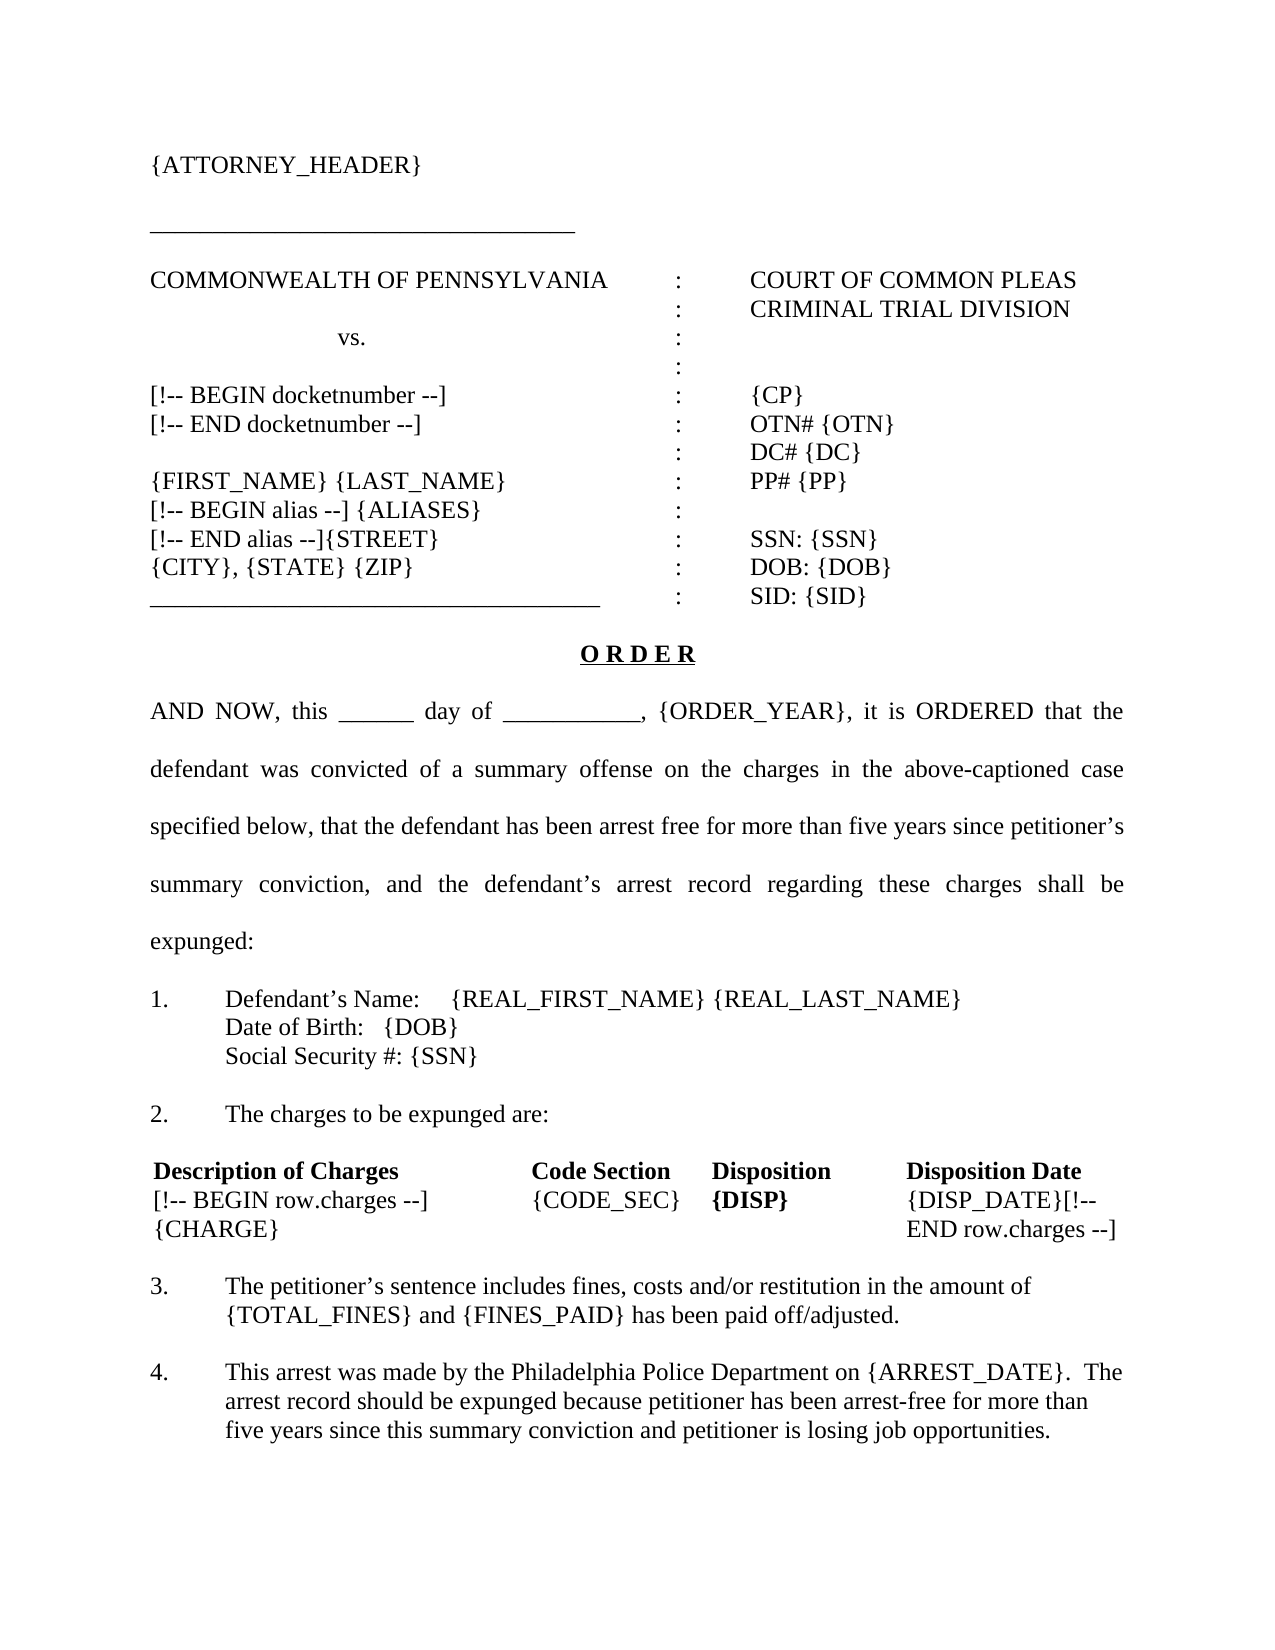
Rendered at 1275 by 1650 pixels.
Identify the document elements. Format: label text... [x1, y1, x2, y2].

text {FIRST_NAME} {LAST_NAME} : PP# {PP} [150, 466, 1125, 495]
text {ATTORNEY_HEADER} [150, 150, 1125, 179]
text [!-- END alias --]{STREET} : SSN: {SSN} [150, 524, 1125, 552]
table_cell {CODE_SEC} [528, 1185, 708, 1242]
table_header Disposition [709, 1156, 903, 1185]
text {CITY}, {STATE} {ZIP} : DOB: {DOB} [150, 552, 1125, 581]
text : DC# {DC} [150, 437, 1125, 466]
table_header Code Section [528, 1156, 708, 1185]
list The petitioner’s sentence includes fines, costs and/or restitution in the amount of {TOTAL_FINES} and {FINES_PAID} has been paid off/adjusted. [150, 1271, 1125, 1329]
text : [150, 351, 1125, 380]
text : CRIMINAL TRIAL DIVISION [150, 294, 1125, 322]
table_cell [!-- BEGIN row.charges --]{CHARGE} [150, 1185, 528, 1242]
list This arrest was made by the Philadelphia Police Department on {ARREST_DATE}. The arrest record should be expunged because petitioner has been arrest-free for more than five years since this summary conviction and petitioner is losing job opportunities. [150, 1357, 1125, 1444]
table_cell {DISP_DATE}[!-- END row.charges --] [903, 1185, 1149, 1242]
text [!-- BEGIN alias --] {ALIASES} : [150, 495, 1125, 524]
text 1. Defendant’s Name: {REAL_FIRST_NAME} {REAL_LAST_NAME} [150, 984, 1125, 1012]
table_header Description of Charges [150, 1156, 528, 1185]
text vs. : [150, 322, 1125, 351]
text ____________________________________ : SID: {SID} [150, 581, 1125, 610]
text O R D E R [150, 639, 1125, 667]
text Social Security #: {SSN} [150, 1041, 1125, 1070]
text [!-- END docketnumber --] : OTN# {OTN} [150, 409, 1125, 437]
text __________________________________ [150, 207, 1125, 236]
table_header Disposition Date [903, 1156, 1149, 1185]
text COMMONWEALTH OF PENNSYLVANIA : COURT OF COMMON PLEAS [150, 265, 1125, 294]
table_cell {DISP} [709, 1185, 903, 1242]
text [!-- BEGIN docketnumber --] : {CP} [150, 380, 1125, 409]
text AND NOW, this ______ day of ___________, {ORDER_YEAR}, it is ORDERED that the defendant was convicted of a summary offense on the charges in the above-captioned case specified below, that the defendant has been arrest free for more than five years since petitioner’s summary conviction, and the defendant’s arrest record regarding these charges shall be expunged: [150, 696, 1125, 955]
list The charges to be expunged are: [150, 1099, 1125, 1127]
text Date of Birth: {DOB} [150, 1012, 1125, 1041]
